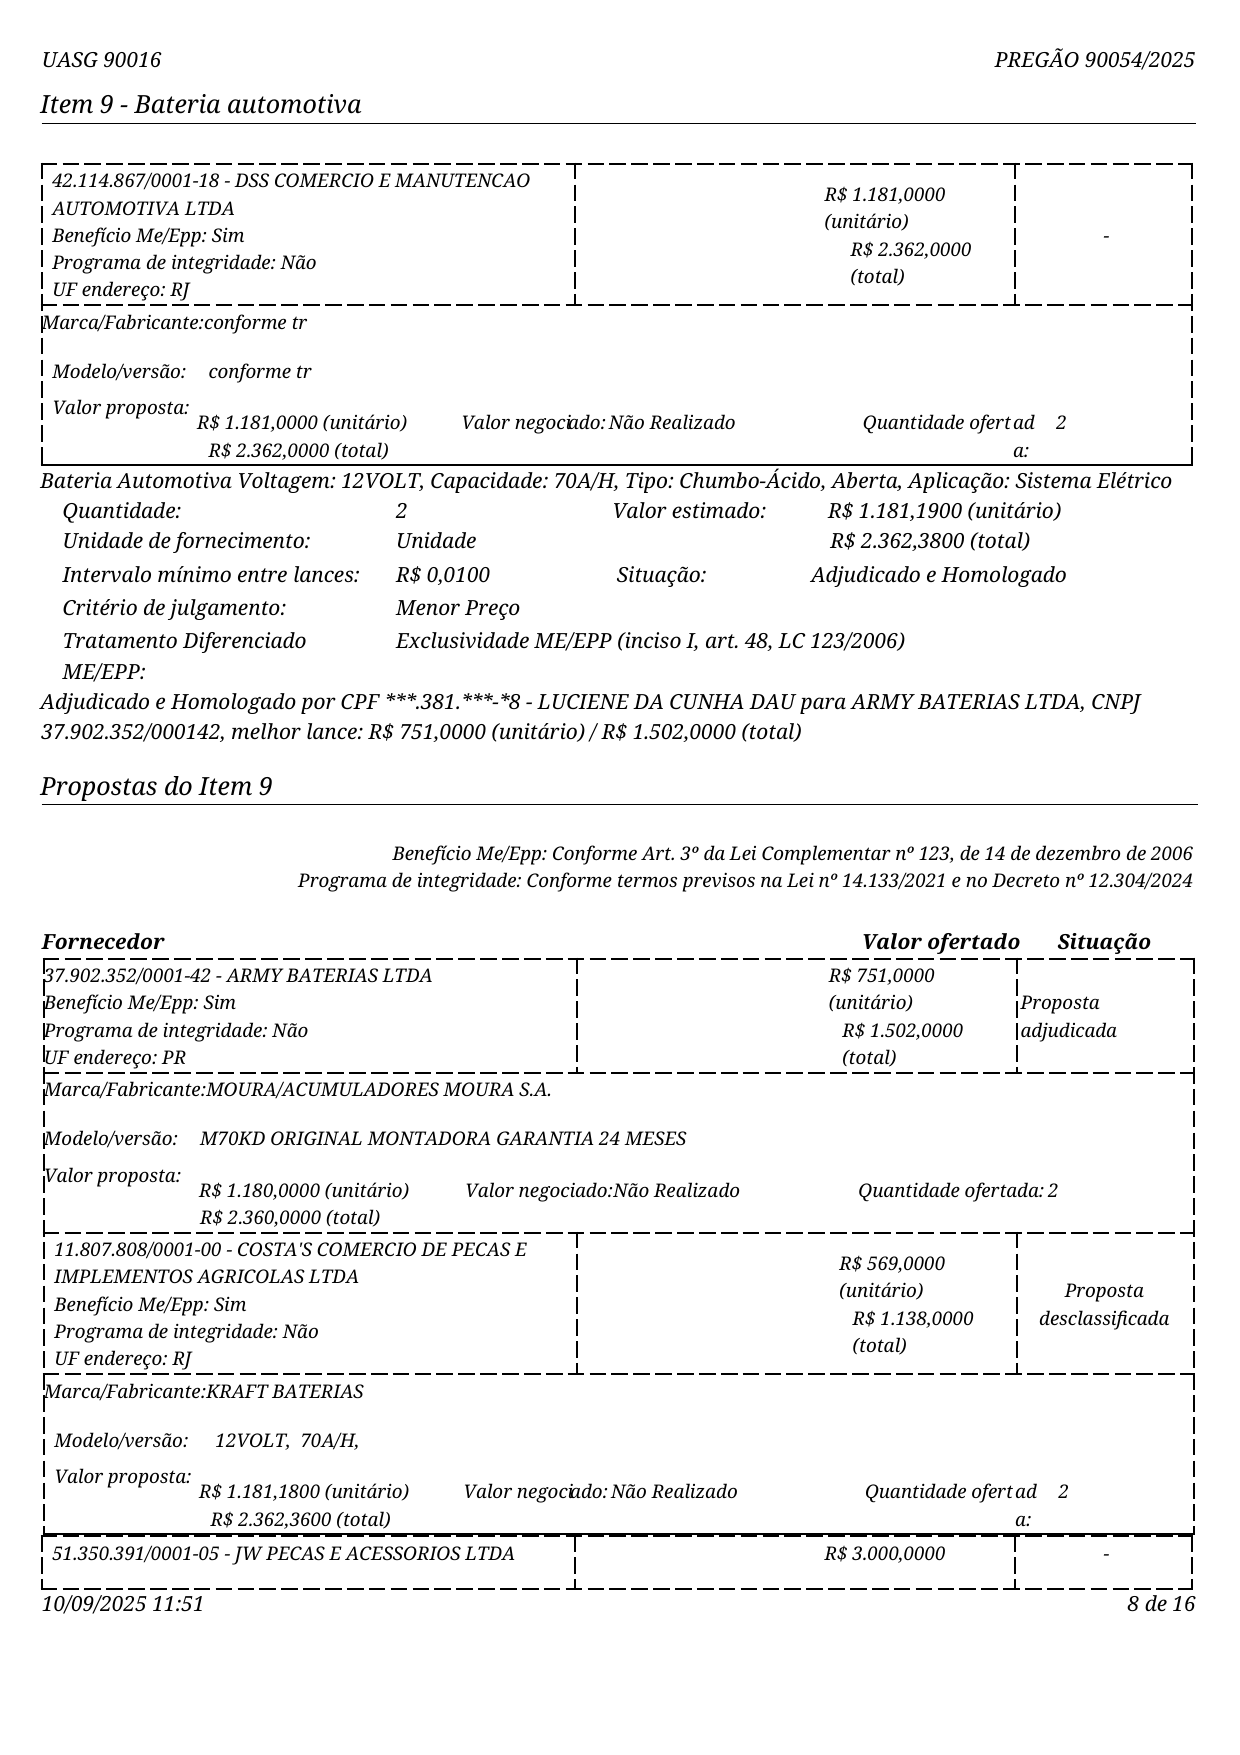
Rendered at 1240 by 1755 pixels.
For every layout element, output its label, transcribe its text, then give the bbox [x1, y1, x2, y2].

table_cell Tratamento Diferenciado ME/EPP: [63, 627, 396, 687]
table_header Proposta adjudicada [1017, 958, 1194, 1072]
table_cell Modelo/versão: Valor proposta: [42, 355, 197, 464]
table_header 37.902.352/0001-42 - ARMY BATERIAS LTDA Benefício Me/Epp: Sim Programa de integridade: Não UF endereço: PR [44, 958, 577, 1072]
table_cell R$ 569,0000 (unitário) R$ 1.138,0000 (total) [826, 1232, 1017, 1373]
table_cell Modelo/versão: Valor proposta: [44, 1123, 199, 1232]
table_header [1015, 1535, 1098, 1587]
table_cell [1017, 1424, 1194, 1474]
table_cell [577, 1373, 826, 1424]
table_header - [1099, 163, 1192, 304]
table_cell Marca/Fabricante: MOURA/ACUMULADORES MOURA S.A. [44, 1072, 826, 1123]
table_cell conforme tr [197, 355, 575, 405]
table_cell Marca/Fabricante: conforme tr [42, 304, 575, 355]
table_cell Quantidade ofertada: [826, 1172, 1048, 1232]
table_cell Modelo/versão: Valor proposta: [44, 1424, 199, 1533]
table_cell Unidade R$ 2.362,3800 (total) [396, 527, 1069, 560]
table_cell [826, 1424, 1017, 1474]
table_cell [577, 1424, 826, 1474]
table_header [1015, 163, 1098, 304]
table_cell ado: Não Realizado [577, 1474, 826, 1533]
table_cell [826, 1373, 1017, 1424]
table_header [575, 163, 824, 304]
table_cell Quantidade ofert [824, 405, 1014, 464]
table_cell Exclusividade ME/EPP (inciso I, art. 48, LC 123/2006) [396, 627, 1069, 687]
table_cell [577, 1232, 826, 1373]
table_header [575, 1535, 824, 1587]
table_header Quantidade: [63, 496, 396, 527]
table_cell R$ 0,0100 Situação: Adjudicado e Homologado [396, 560, 1069, 593]
table_cell [1099, 405, 1192, 464]
table_cell ada: [1017, 1474, 1048, 1533]
table_cell R$ 1.180,0000 (unitário) Valor negociado: Não Realizado R$ 2.360,0000 (total) [199, 1172, 826, 1232]
table_header R$ 3.000,0000 [824, 1535, 1014, 1587]
table_cell Unidade de fornecimento: [63, 527, 396, 560]
table_cell ado: Não Realizado [575, 405, 824, 464]
table_cell 11.807.808/0001-00 - COSTA'S COMERCIO DE PECAS E IMPLEMENTOS AGRICOLAS LTDA Benefício Me/Epp: Sim Programa de integridade: Não UF endereço: RJ [44, 1232, 577, 1373]
table_cell [1015, 304, 1098, 355]
table_cell 12VOLT, 70A/H, [199, 1424, 577, 1474]
table_header R$ 751,0000 (unitário) R$ 1.502,0000 (total) [826, 958, 1017, 1072]
table_cell [1099, 355, 1192, 405]
table_header 42.114.867/0001-18 - DSS COMERCIO E MANUTENCAO AUTOMOTIVA LTDA Benefício Me/Epp: Sim Programa de integridade: Não UF endereço: RJ [42, 163, 575, 304]
text Programa de integridade: Conforme termos previsos na Lei nº 14.133/2021 e no Decreto nº 12.304/2024 [42, 868, 1195, 893]
table_cell R$ 1.181,0000 (unitário) Valor negoci R$ 2.362,0000 (total) [197, 405, 575, 464]
table_cell [824, 304, 1014, 355]
table_cell [575, 355, 824, 405]
table_cell Intervalo mínimo entre lances: [63, 560, 396, 593]
table_cell [826, 1123, 1194, 1172]
table_cell [1099, 304, 1192, 355]
table_cell M70KD ORIGINAL MONTADORA GARANTIA 24 MESES [199, 1123, 826, 1172]
table_cell ada: [1015, 405, 1046, 464]
table_cell R$ 1.181,1800 (unitário) Valor negoci R$ 2.362,3600 (total) [199, 1474, 577, 1533]
table_cell 2 [1046, 405, 1098, 464]
text Adjudicado e Homologado por CPF ***.381.***-*8 - LUCIENE DA CUNHA DAU para ARMY BATERIAS LTDA, CNPJ 37.902.352/000142, melhor lance: R$ 751,0000 (unitário) / R$ 1.502,0000 (total) [40, 687, 1198, 745]
text Benefício Me/Epp: Conforme Art. 3º da Lei Complementar nº 123, de 14 de dezembro de 2006 [42, 840, 1195, 866]
table_cell Proposta desclassificada [1017, 1232, 1194, 1373]
table_cell Critério de julgamento: [63, 593, 396, 627]
text Fornecedor Valor ofertado Situação [42, 927, 1198, 955]
table_cell [575, 304, 824, 355]
table_header - [1099, 1535, 1192, 1587]
table_cell 2 [1048, 1474, 1194, 1533]
text Propostas do Item 9 [40, 768, 1198, 802]
table_cell Menor Preço [396, 593, 1069, 627]
table_cell [824, 355, 1014, 405]
table_header [577, 958, 826, 1072]
table_header 51.350.391/0001-05 - JW PECAS E ACESSORIOS LTDA [42, 1535, 575, 1587]
table_cell Quantidade ofert [826, 1474, 1017, 1533]
table_cell [1015, 355, 1098, 405]
table_cell Marca/Fabricante: KRAFT BATERIAS [44, 1373, 577, 1424]
table_cell [826, 1072, 1194, 1123]
text Item 9 - Bateria automotiva [40, 87, 1198, 121]
text Bateria Automotiva Voltagem: 12VOLT, Capacidade: 70A/H, Tipo: Chumbo-Ácido, Aberta, Aplicação: Sistema Elétrico [40, 466, 1198, 495]
table_cell 2 [1048, 1172, 1194, 1232]
table_cell [1017, 1373, 1194, 1424]
table_header R$ 1.181,0000 (unitário) R$ 2.362,0000 (total) [824, 163, 1014, 304]
table_header 2 Valor estimado: R$ 1.181,1900 (unitário) [396, 496, 1069, 527]
